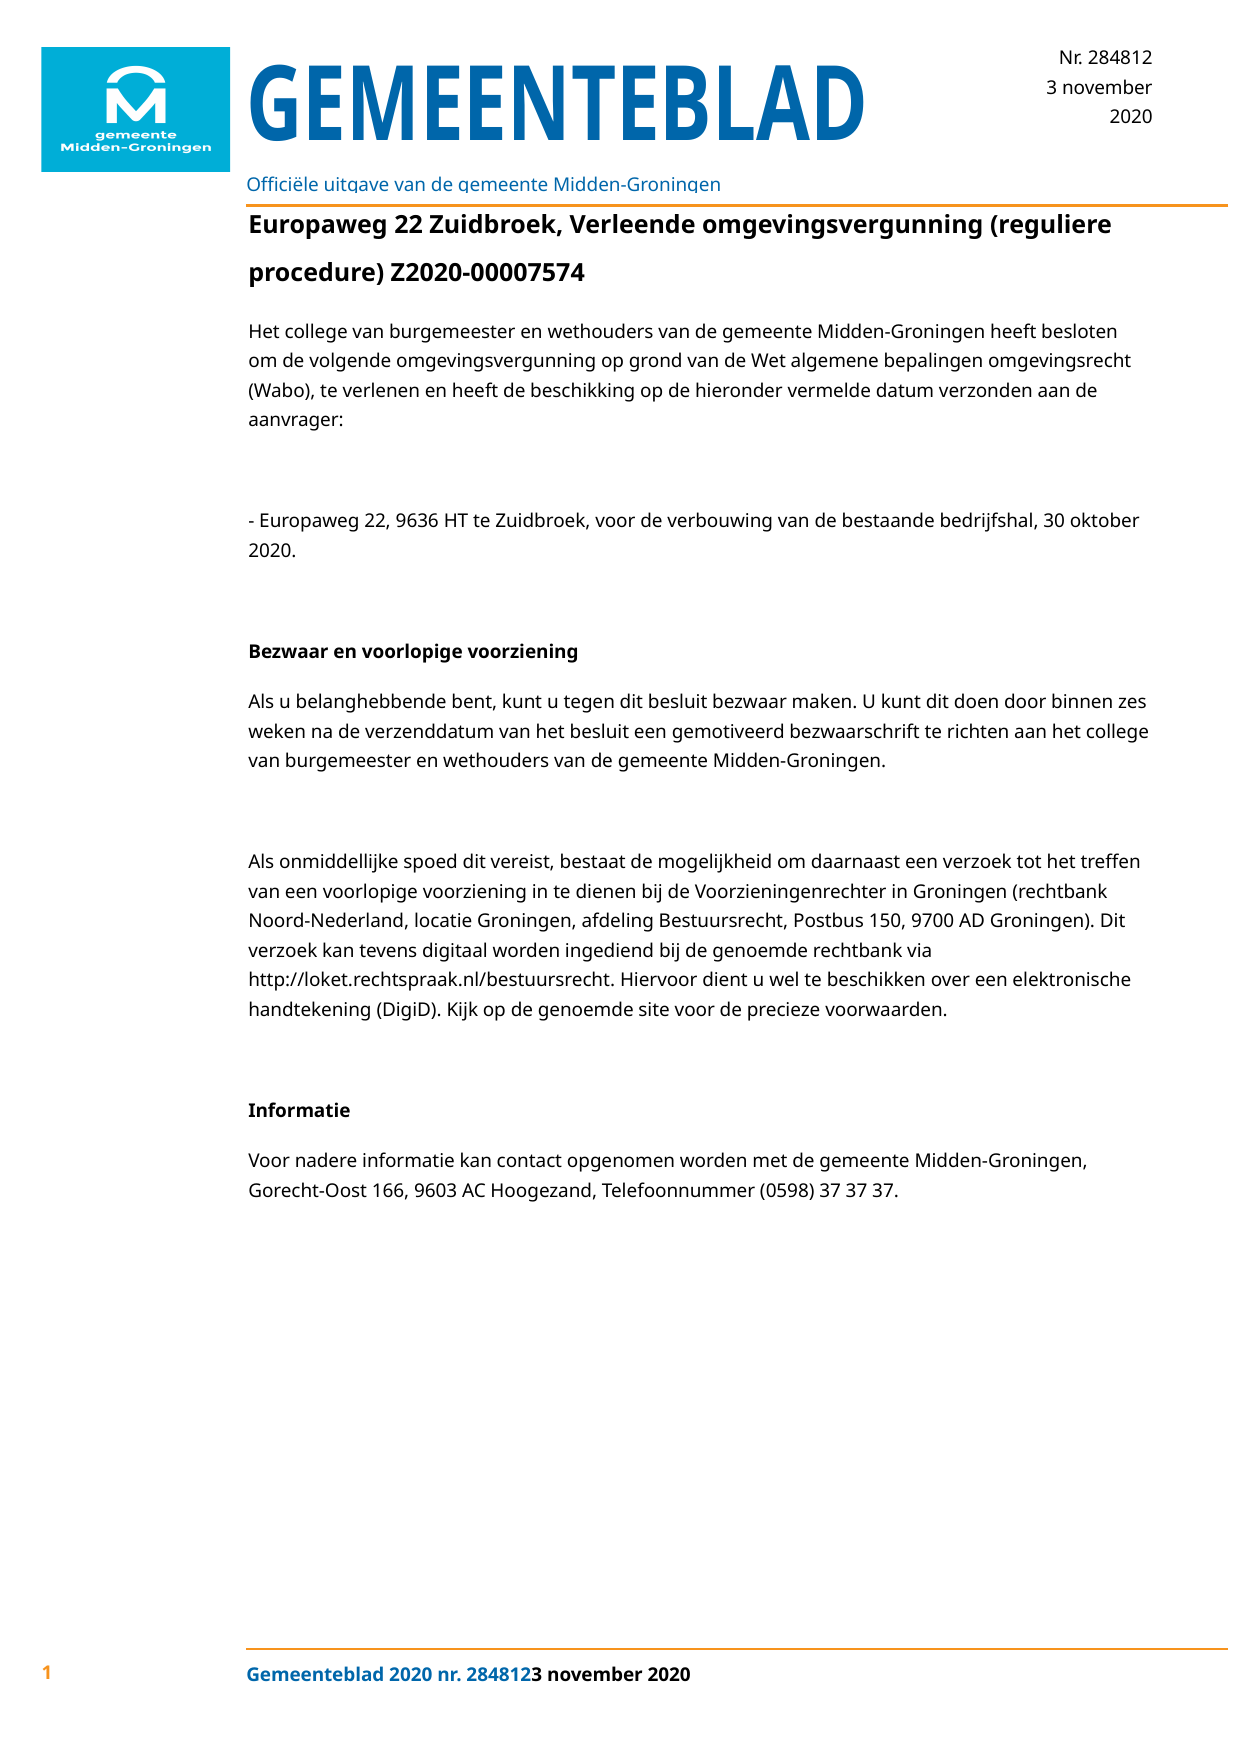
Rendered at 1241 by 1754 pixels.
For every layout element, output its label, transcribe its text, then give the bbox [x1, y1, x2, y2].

text Als onmiddellijke spoed dit vereist, bestaat de mogelijkheid om daarnaast een verzoek tot het treffen van een voorlopige voorziening in te dienen bij de Voorzieningenrechter in Groningen (rechtbank Noord-Nederland, locatie Groningen, afdeling Bestuursrecht, Postbus 150, 9700 AD Groningen). Dit verzoek kan tevens digitaal worden ingediend bij de genoemde rechtbank via http://loket.rechtspraak.nl/bestuursrecht. Hiervoor dient u wel te beschikken over een elektronische handtekening (DigiD). Kijk op de genoemde site voor de precieze voorwaarden. [248, 848, 1152, 1022]
text Het college van burgemeester en wethouders van de gemeente Midden-Groningen heeft besloten om de volgende omgevingsvergunning op grond van de Wet algemene bepalingen omgevingsrecht (Wabo), te verlenen en heeft de beschikking op de hieronder vermelde datum verzonden aan de aanvrager: [248, 318, 1152, 432]
text - Europaweg 22, 9636 HT te Zuidbroek, voor de verbouwing van de bestaande bedrijfshal, 30 oktober 2020. [248, 507, 1152, 563]
text Europaweg 22 Zuidbroek, Verleende omgevingsvergunning (reguliere procedure) Z2020-00007574 [248, 207, 1152, 288]
text Voor nadere informatie kan contact opgenomen worden met de gemeente Midden-Groningen, Gorecht-Oost 166, 9603 AC Hoogezand, Telefoonnummer (0598) 37 37 37. [248, 1147, 1152, 1203]
text Als u belanghebbende bent, kunt u tegen dit besluit bezwaar maken. U kunt dit doen door binnen zes weken na de verzenddatum van het besluit een gemotiveerd bezwaarschrift te richten aan het college van burgemeester en wethouders van de gemeente Midden-Groningen. [248, 688, 1152, 773]
picture [184, 146, 190, 153]
picture [108, 66, 164, 82]
text Informatie [248, 1097, 1152, 1123]
picture [107, 89, 165, 122]
text Bezwaar en voorlopige voorziening [248, 638, 1152, 664]
